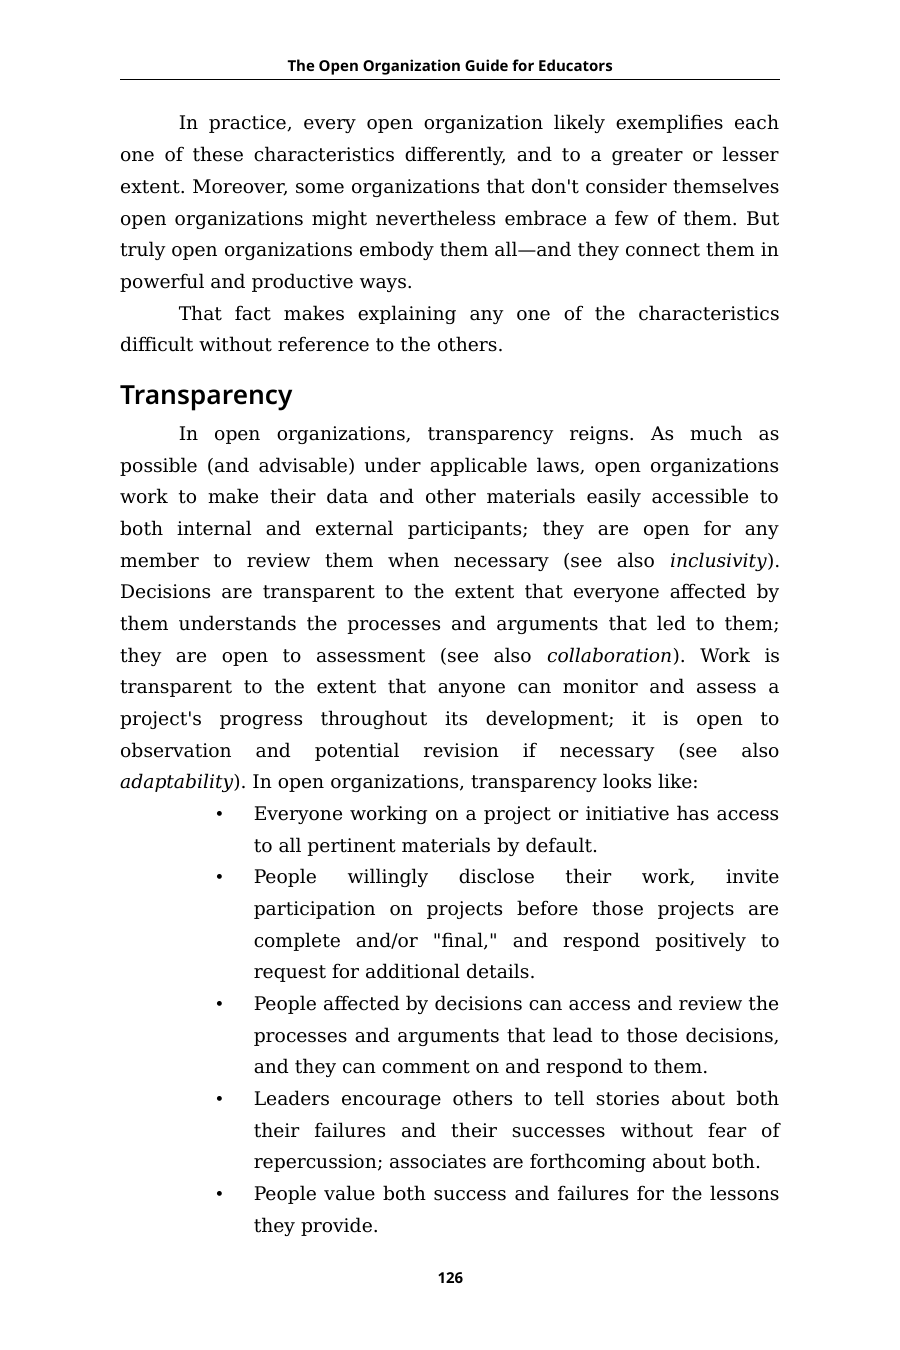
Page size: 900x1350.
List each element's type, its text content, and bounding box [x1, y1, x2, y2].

text In open organizations, transparency reigns. As much as possible (and advisable) under applicable laws, open organizations work to make their data and other materials easily accessible to both internal and external participants; they are open for any member to review them when necessary (see also inclusivity). Decisions are transparent to the extent that everyone affected by them understands the processes and arguments that led to them; they are open to assessment (see also collaboration). Work is transparent to the extent that anyone can monitor and assess a project's progress throughout its development; it is open to observation and potential revision if necessary (see also adaptability). In open organizations, transparency looks like: [120, 423, 780, 793]
text That fact makes explaining any one of the characteristics difficult without reference to the others. [120, 302, 780, 356]
list Everyone working on a project or initiative has access to all pertinent materials by default. [216, 803, 780, 857]
list People value both success and failures for the lessons they provide. [216, 1183, 780, 1237]
text In practice, every open organization likely exemplifies each one of these characteristics differently, and to a greater or lesser extent. Moreover, some organizations that don't consider themselves open organizations might nevertheless embrace a few of them. But truly open organizations embody them all—and they connect them in powerful and productive ways. [120, 112, 780, 293]
list People affected by decisions can access and review the processes and arguments that lead to those decisions, and they can comment on and respond to them. [216, 993, 780, 1078]
list Leaders encourage others to tell stories about both their failures and their successes without fear of repercussion; associates are forthcoming about both. [216, 1088, 780, 1173]
subtitle Transparency [120, 380, 780, 411]
list People willingly disclose their work, invite participation on projects before those projects are complete and/or "final," and respond positively to request for additional details. [216, 867, 780, 983]
